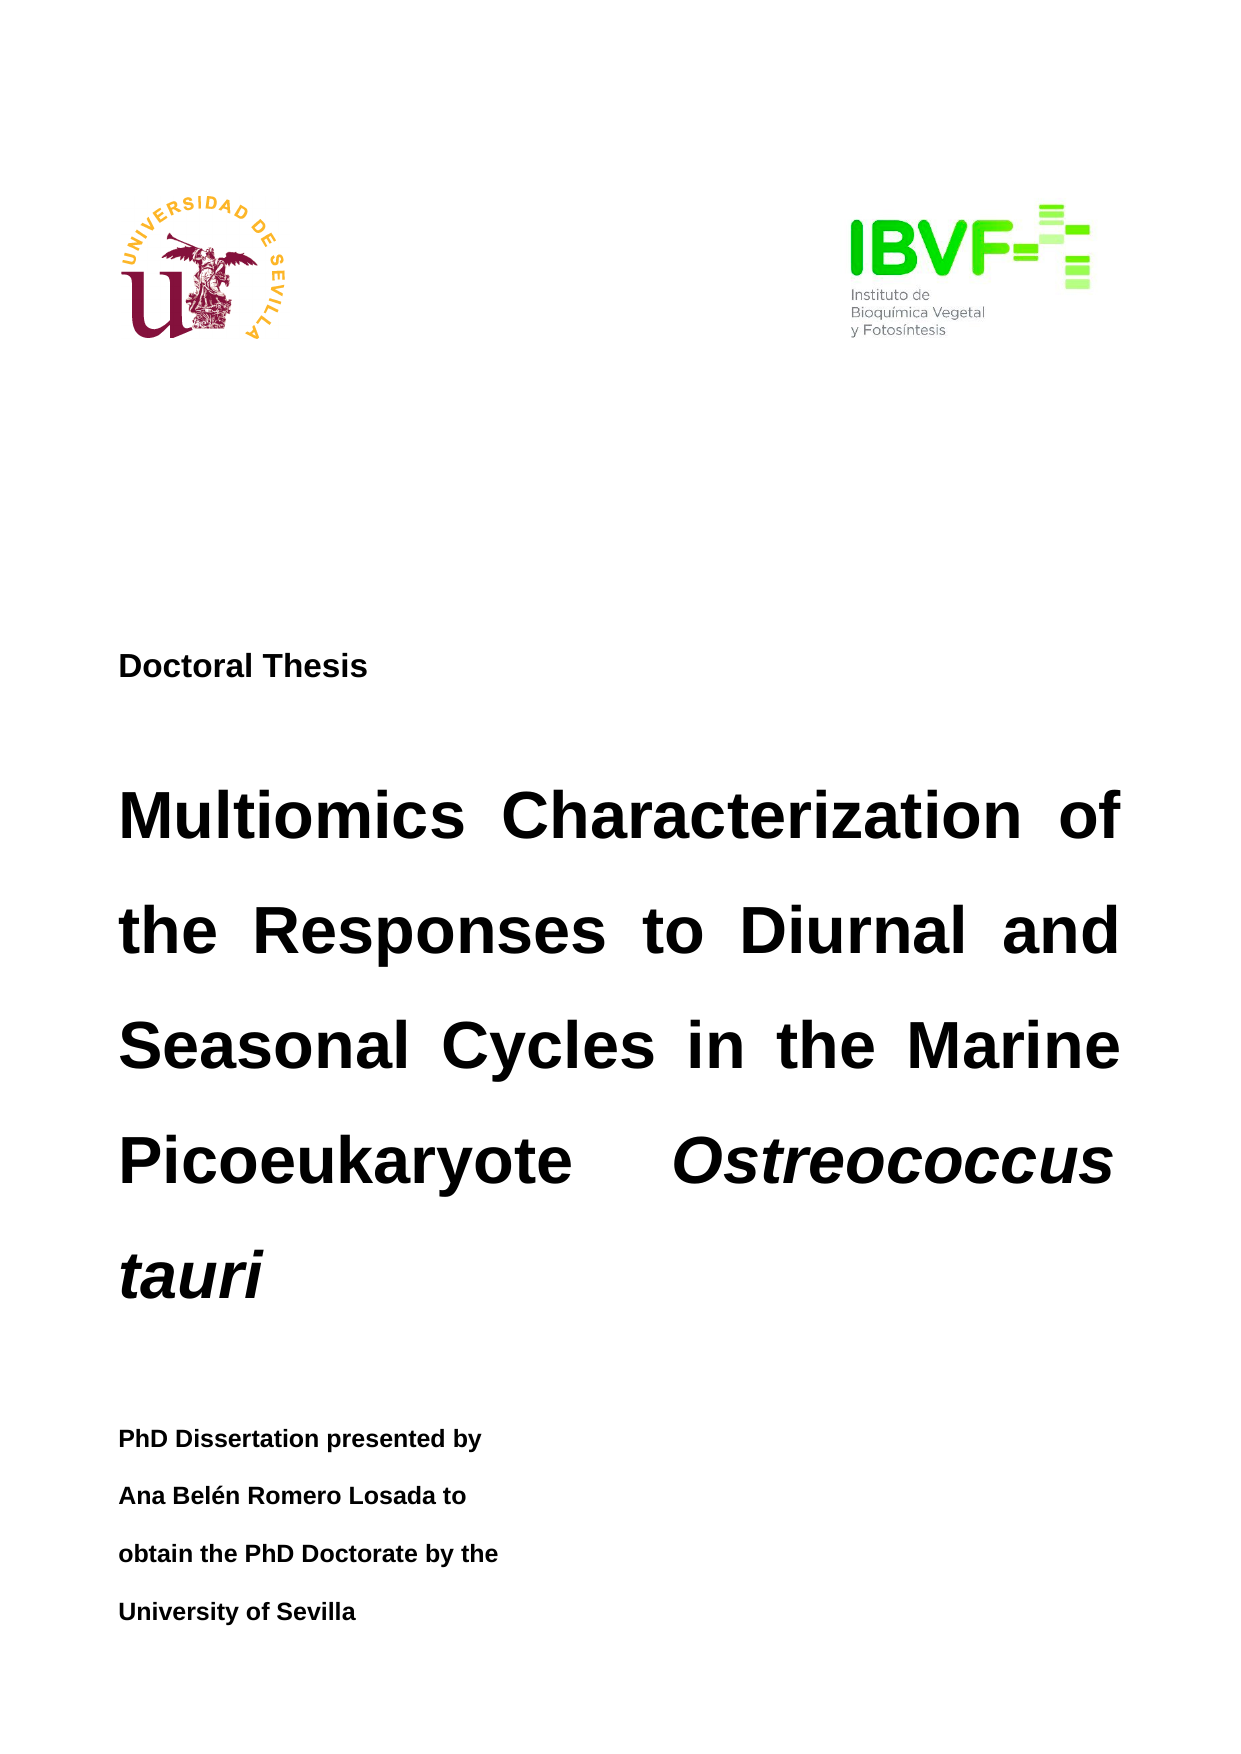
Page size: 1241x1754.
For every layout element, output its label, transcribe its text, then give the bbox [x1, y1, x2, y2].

picture [829, 184, 1098, 357]
text obtain the PhD Doctorate by the [118, 1539, 1122, 1568]
text PhD Dissertation presented by [118, 1423, 1122, 1452]
text Doctoral Thesis [118, 646, 1122, 685]
text Multiomics Characterization of the Responses to Diurnal and Seasonal Cycles in the Marine Picoeukaryote Ostreococcus tauri [118, 776, 1122, 1313]
text Ana Belén Romero Losada to [118, 1481, 1122, 1510]
text University of Sevilla [118, 1597, 1122, 1625]
